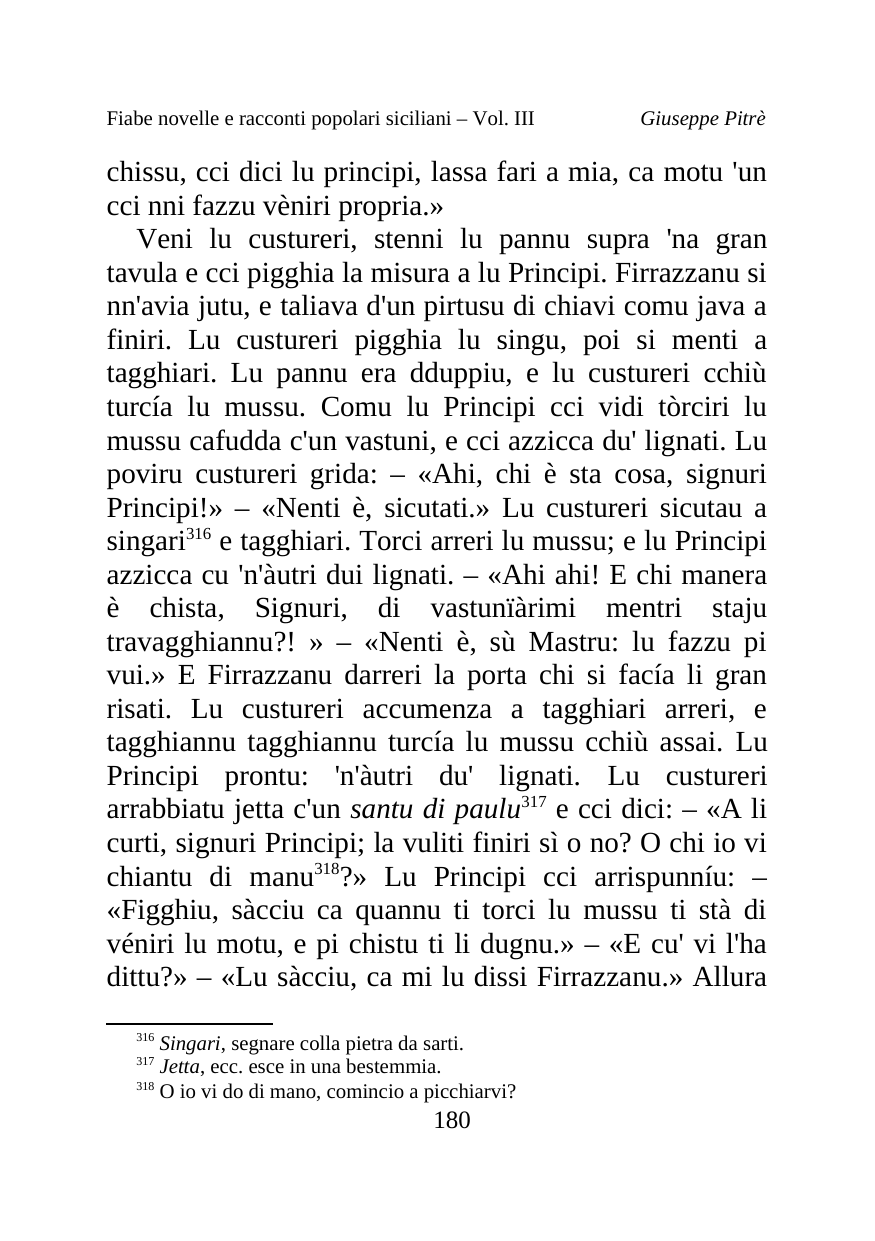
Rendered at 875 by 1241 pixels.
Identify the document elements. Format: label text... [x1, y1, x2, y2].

text chissu, cci dici lu principi, lassa fari a mia, ca motu 'un cci nni fazzu vèniri propria.» [106, 154, 768, 221]
text Singari, segnare colla pietra da sarti. [106, 1030, 768, 1054]
text Jetta, ecc. esce in una bestemmia. [106, 1054, 768, 1078]
text O io vi do di mano, comincio a picchiarvi? [106, 1078, 768, 1103]
text Veni lu custureri, stenni lu pannu supra 'na gran tavula e cci pigghia la misura a lu Principi. Firrazzanu si nn'avia jutu, e taliava d'un pirtusu di chiavi comu java a finiri. Lu custureri pigghia lu singu, poi si menti a tagghiari. Lu pannu era dduppiu, e lu custureri cchiù turcía lu mussu. Comu lu Principi cci vidi tòrciri lu mussu cafudda c'un vastuni, e cci azzicca du' lignati. Lu poviru custureri grida: – «Ahi, chi è sta cosa, signuri Principi!» – «Nenti è, sicutati.» Lu custureri sicutau a singari e tagghiari. Torci arreri lu mussu; e lu Principi azzicca cu 'n'àutri dui lignati. – «Ahi ahi! E chi manera è chista, Signuri, di vastunïàrimi mentri staju travagghiannu?! » – «Nenti è, sù Mastru: lu fazzu pi vui.» E Firrazzanu darreri la porta chi si facía li gran risati. Lu custureri accumenza a tagghiari arreri, e tagghiannu tagghiannu turcía lu mussu cchiù assai. Lu Principi prontu: 'n'àutri du' lignati. Lu custureri arrabbiatu jetta c'un santu di paulu e cci dici: – «A li curti, signuri Principi; la vuliti finiri sì o no? O chi io vi chiantu di manu?» Lu Principi cci arrispunníu: – «Figghiu, sàcciu ca quannu ti torci lu mussu ti stà di véniri lu motu, e pi chistu ti li dugnu.» – «E cu' vi l'ha dittu?» – «Lu sàcciu, ca mi lu dissi Firrazzanu.» Allura [106, 221, 768, 993]
